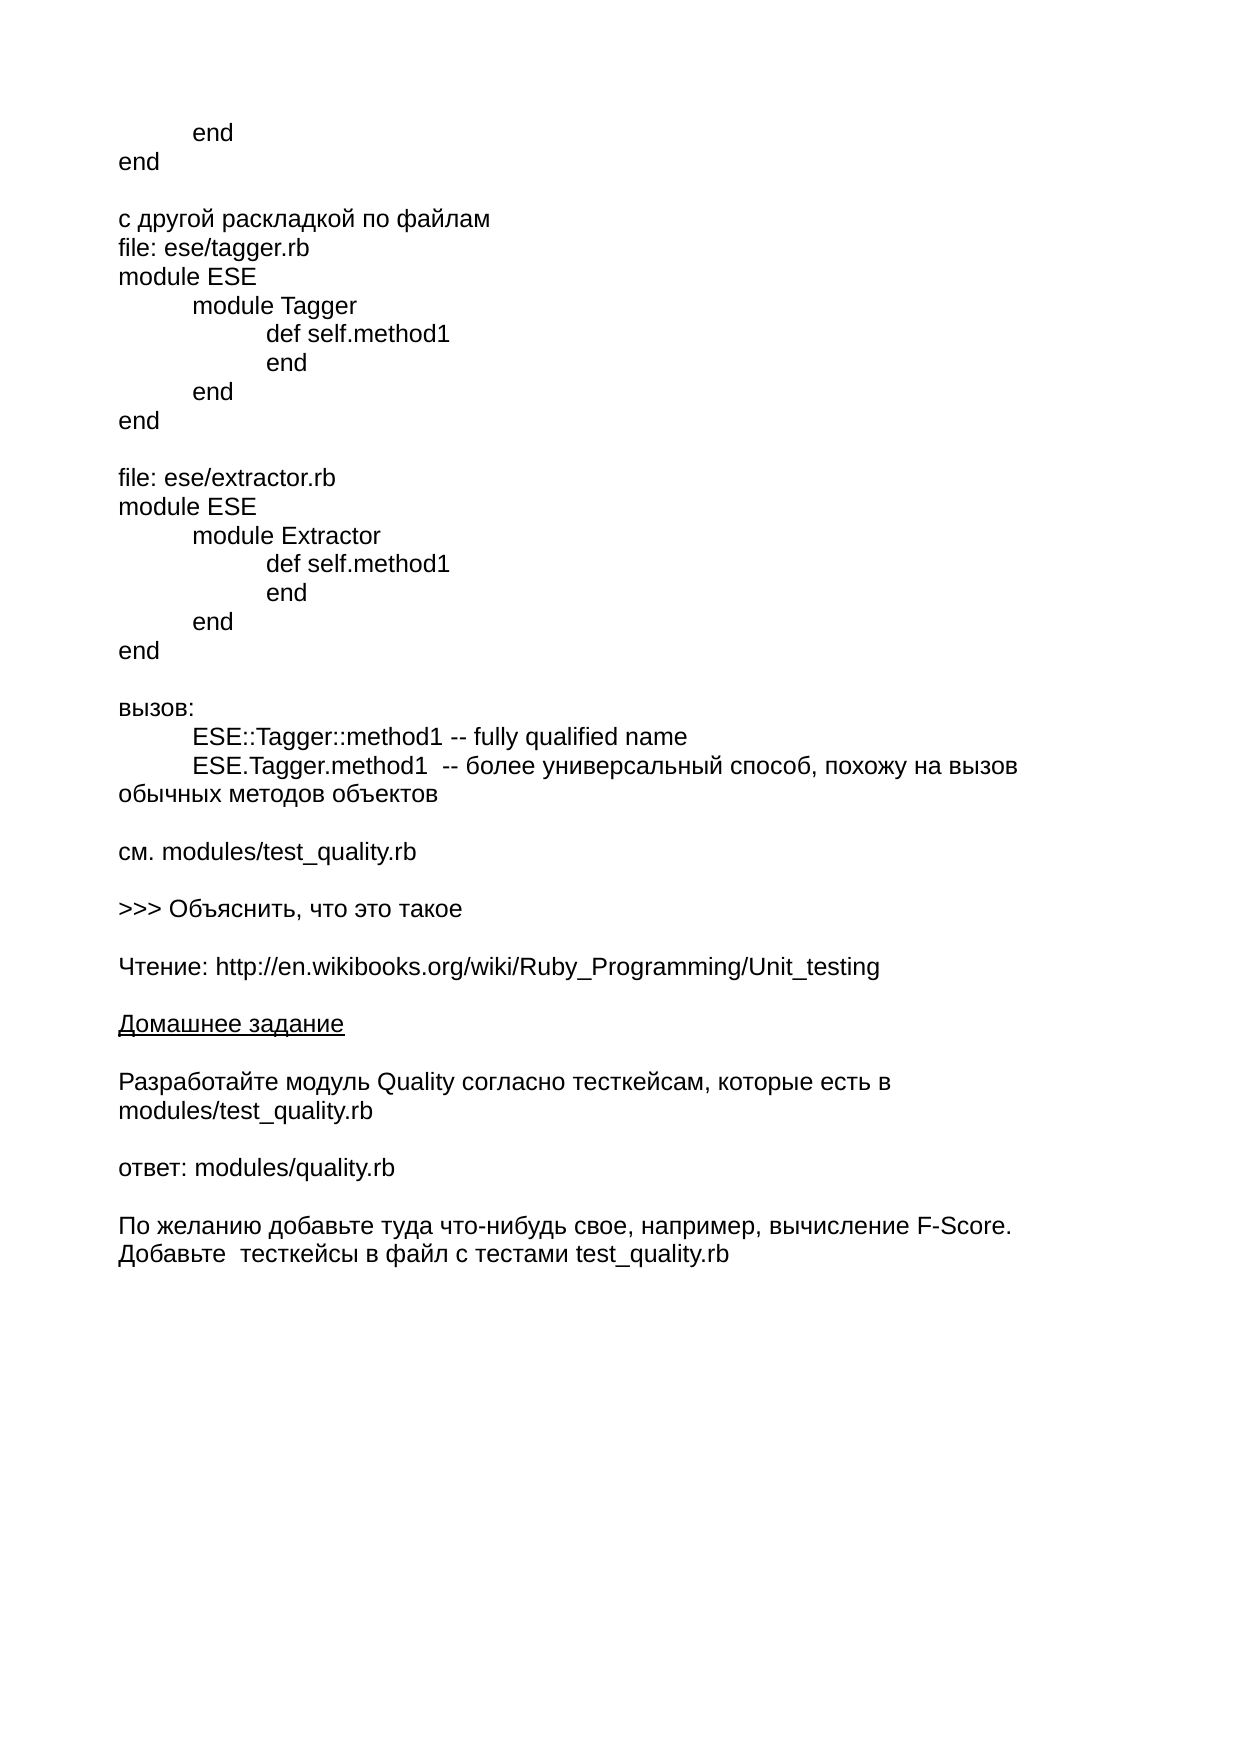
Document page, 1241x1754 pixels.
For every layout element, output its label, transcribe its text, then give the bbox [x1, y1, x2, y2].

text file: ese/tagger.rb [118, 233, 1122, 262]
text module ESE [118, 262, 1122, 291]
text ESE::Tagger::method1 -- fully qualified name [118, 722, 1122, 751]
text ESE.Tagger.method1 -- более универсальный способ, похожy на вызов обычных методов объектов [118, 751, 1122, 808]
text module Extractor [118, 521, 1122, 549]
text end [118, 636, 1122, 664]
text см. modules/test_quality.rb [118, 837, 1122, 866]
text с другой раскладкой по файлам [118, 204, 1122, 233]
text >>> Объяснить, что это такое [118, 894, 1122, 923]
text end [118, 607, 1122, 636]
text end [118, 348, 1122, 377]
text Домашнее задание [118, 1009, 1122, 1038]
text def self.method1 [118, 319, 1122, 348]
text end [118, 578, 1122, 607]
text вызов: [118, 693, 1122, 722]
text file: ese/extractor.rb [118, 463, 1122, 492]
text end [118, 406, 1122, 434]
text end [118, 377, 1122, 406]
text Разработайте модуль Quality согласно тесткейсам, которые есть в modules/test_quality.rb [118, 1067, 1122, 1124]
text По желанию добавьте туда что-нибудь свое, например, вычисление F-Score. Добавьте тесткейсы в файл с тестами test_quality.rb [118, 1211, 1122, 1268]
text ответ: modules/quality.rb [118, 1153, 1122, 1182]
text Чтение: http://en.wikibooks.org/wiki/Ruby_Programming/Unit_testing [118, 952, 1122, 981]
text end [118, 147, 1122, 176]
text def self.method1 [118, 549, 1122, 578]
text end [118, 118, 1122, 147]
text module ESE [118, 492, 1122, 521]
text module Tagger [118, 291, 1122, 319]
